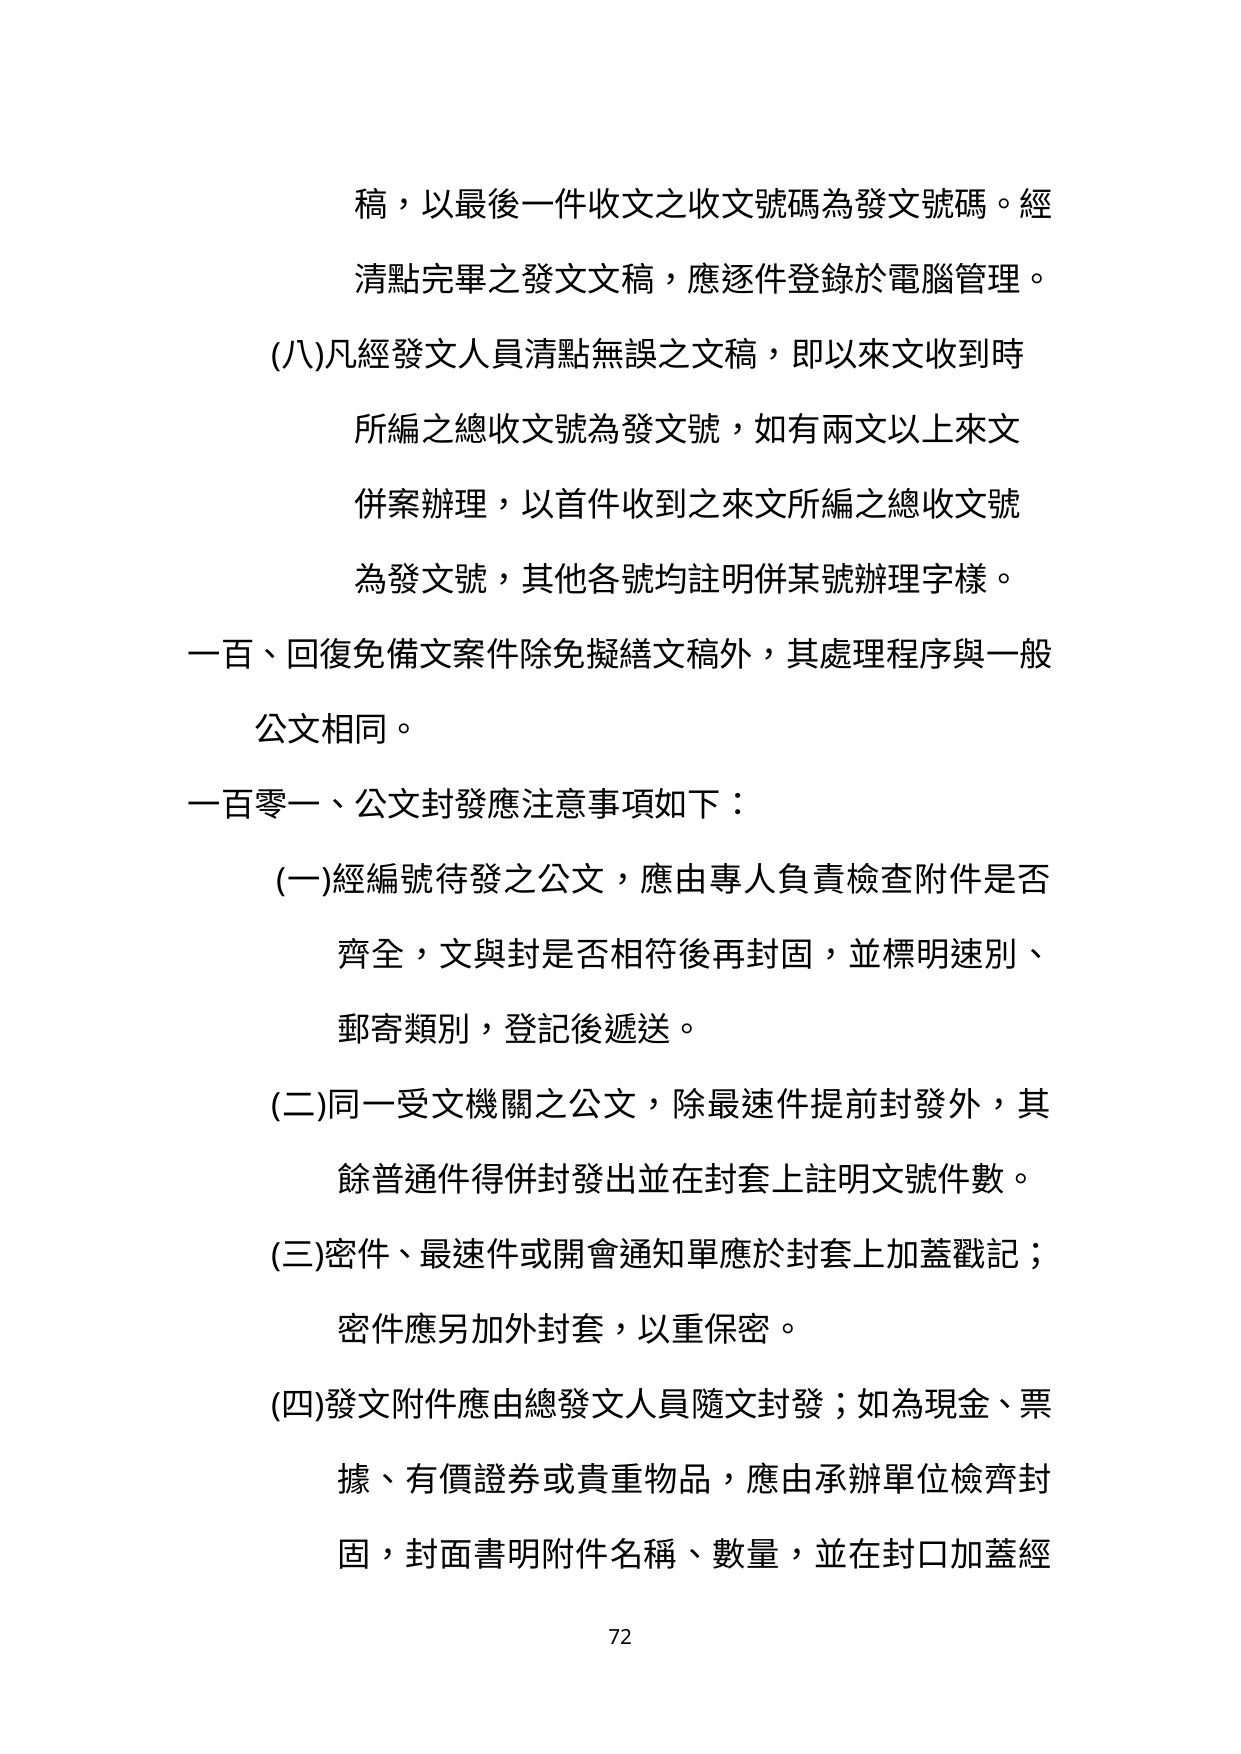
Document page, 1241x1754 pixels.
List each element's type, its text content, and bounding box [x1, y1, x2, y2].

text (四)發文附件應由總發文人員隨文封發；如為現金、票據、有價證券或貴重物品，應由承辦單位檢齊封固，封面書明附件名稱、數量，並在封口加蓋經 [271, 1364, 1053, 1589]
text (二)同一受文機關之公文，除最速件提前封發外，其餘普通件得併封發出並在封套上註明文號件數。 [271, 1064, 1053, 1214]
text (三)密件、最速件或開會通知單應於封套上加蓋戳記；密件應另加外封套，以重保密。 [271, 1214, 1053, 1364]
text 稿，以最後一件收文之收文號碼為發文號碼。經清點完畢之發文文稿，應逐件登錄於電腦管理。 [271, 164, 1053, 314]
text (一)經編號待發之公文，應由專人負責檢查附件是否齊全，文與封是否相符後再封固，並標明速別、郵寄類別，登記後遞送。 [276, 839, 1053, 1064]
text 一百零一、公文封發應注意事項如下： [187, 764, 1053, 839]
text 一百、回復免備文案件除免擬繕文稿外，其處理程序與一般公文相同。 [187, 614, 1053, 764]
text (八)凡經發文人員清點無誤之文稿，即以來文收到時所編之總收文號為發文號，如有兩文以上來文併案辦理，以首件收到之來文所編之總收文號為發文號，其他各號均註明併某號辦理字樣。 [271, 314, 1053, 614]
